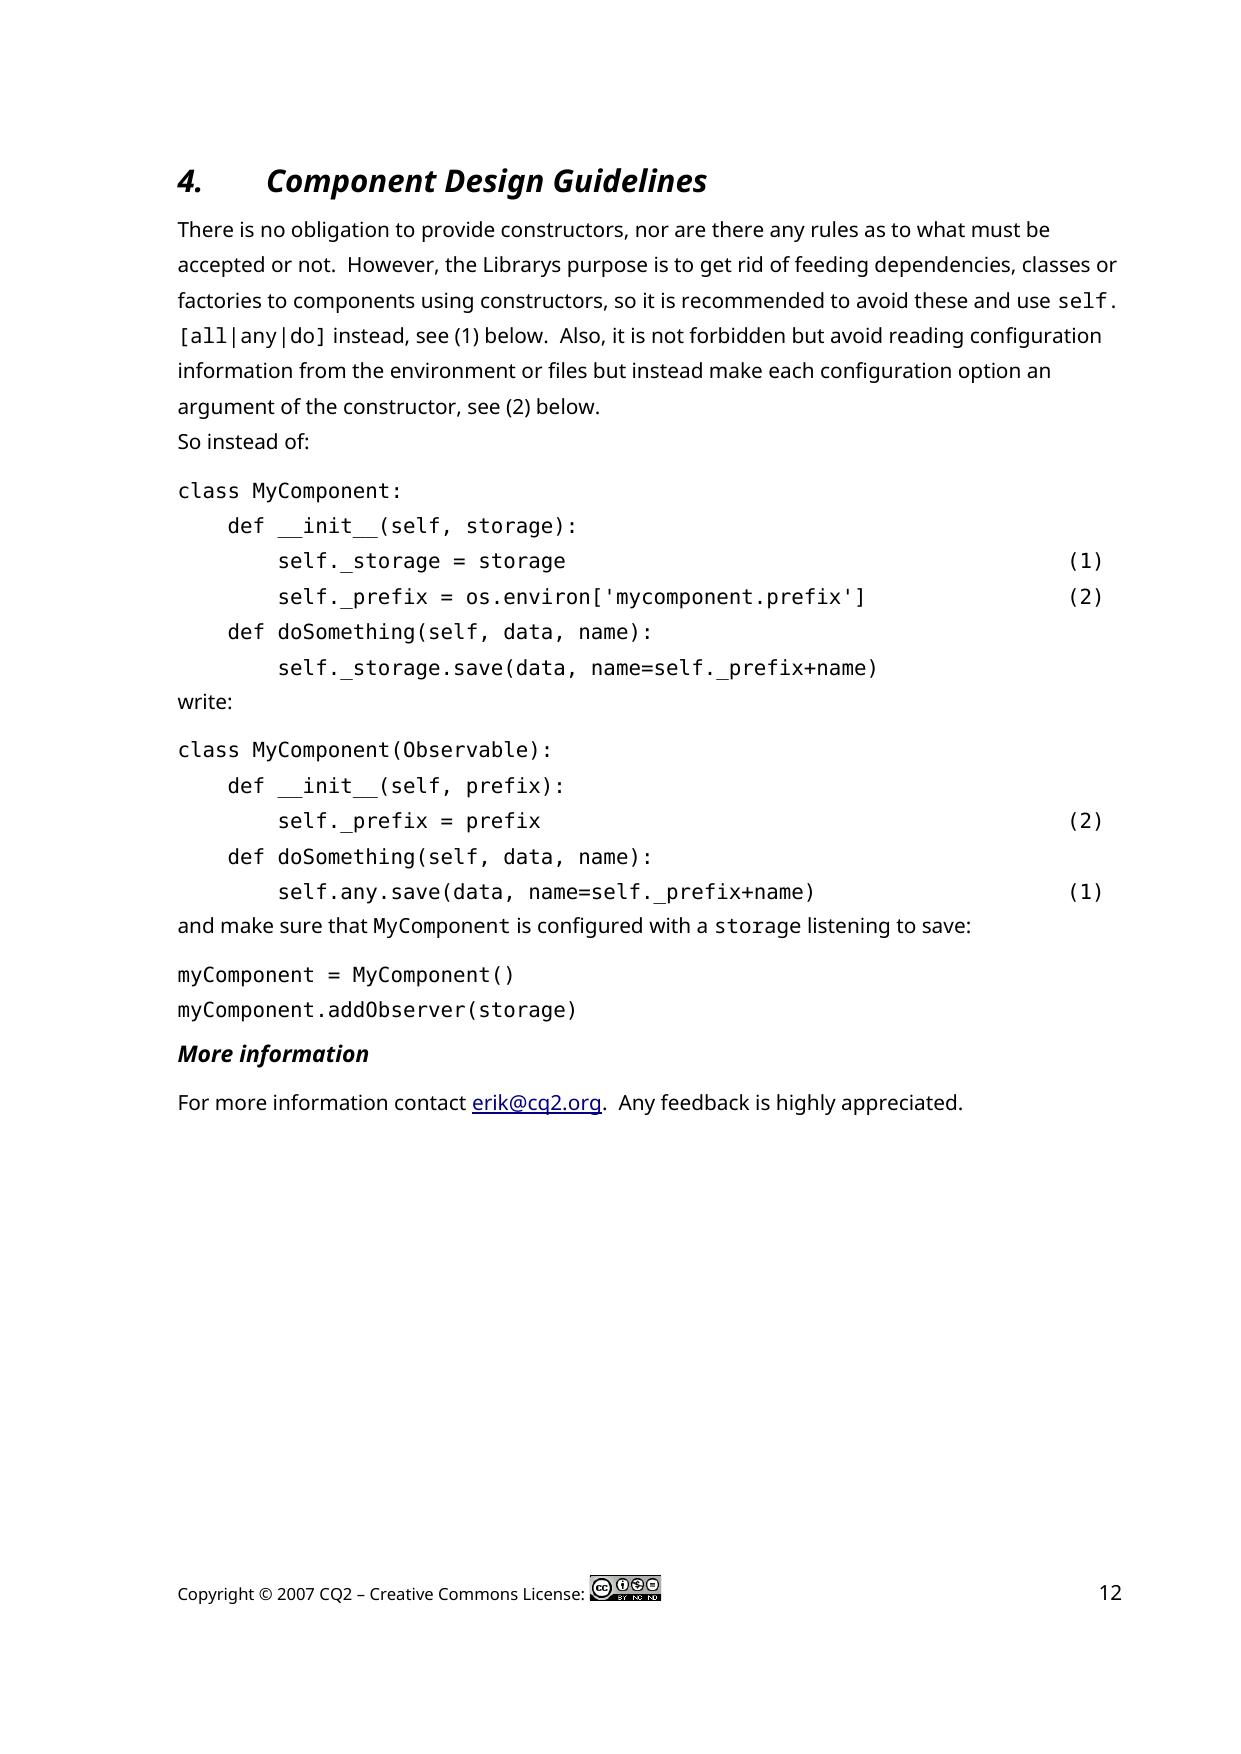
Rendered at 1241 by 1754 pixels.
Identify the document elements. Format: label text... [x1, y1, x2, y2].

text def __init__(self, prefix): [177, 763, 1122, 798]
subtitle More information [177, 1034, 1122, 1069]
text self._storage = storage (1) [177, 538, 1122, 574]
text self._storage.save(data, name=self._prefix+name) [177, 645, 1122, 680]
text def doSomething(self, data, name): [177, 833, 1122, 869]
text write: [177, 680, 1122, 716]
text myComponent = MyComponent() [177, 952, 1122, 987]
text and make sure that MyComponent is configured with a storage listening to save: [177, 904, 1122, 940]
text def doSomething(self, data, name): [177, 609, 1122, 645]
text There is no obligation to provide constructors, nor are there any rules as to what must be accepted or not. However, the Librarys purpose is to get rid of feeding dependencies, classes or factories to components using constructors, so it is recommended to avoid these and use self.[all|any|do] instead, see (1) below. Also, it is not forbidden but avoid reading configuration information from the environment or files but instead make each configuration option an argument of the constructor, see (2) below. [177, 208, 1122, 420]
picture [589, 1575, 662, 1601]
text For more information contact erik@cq2.org. Any feedback is highly appreciated. [177, 1081, 1122, 1117]
text class MyComponent: [177, 468, 1122, 503]
text def __init__(self, storage): [177, 503, 1122, 538]
subtitle Component Design Guidelines [177, 159, 1122, 202]
text So instead of: [177, 420, 1122, 456]
text self._prefix = prefix (2) [177, 798, 1122, 833]
text self.any.save(data, name=self._prefix+name) (1) [177, 869, 1122, 904]
text myComponent.addObserver(storage) [177, 987, 1122, 1022]
text class MyComponent(Observable): [177, 727, 1122, 763]
text self._prefix = os.environ['mycomponent.prefix'] (2) [177, 574, 1122, 609]
